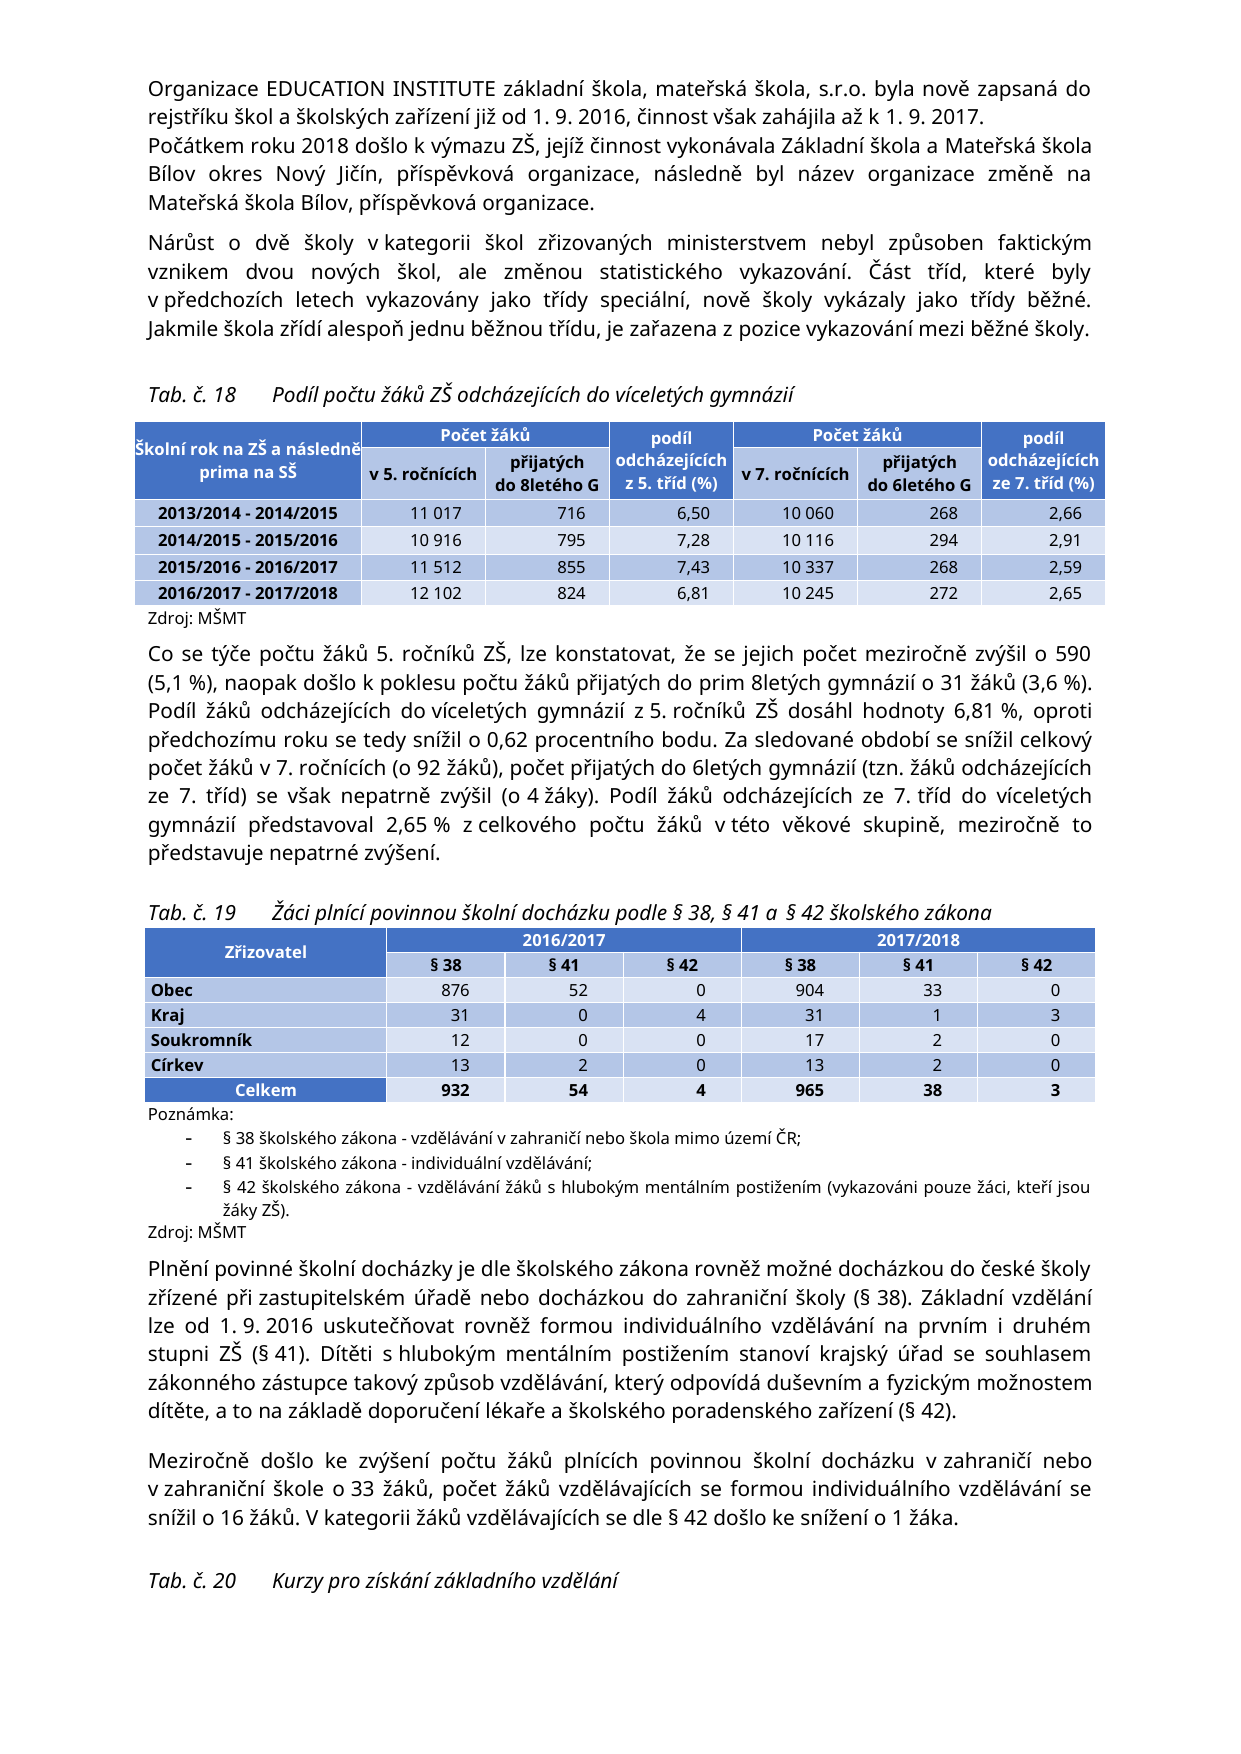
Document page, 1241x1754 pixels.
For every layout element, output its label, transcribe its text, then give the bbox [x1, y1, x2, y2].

text Poznámka: [148, 1103, 1092, 1125]
table_header Zřizovatel [145, 928, 386, 977]
table_cell 7,43 [610, 555, 733, 580]
table_cell 10 245 [734, 581, 857, 605]
table_cell 0 [978, 978, 1095, 1002]
table_cell 33 [860, 978, 977, 1002]
text Zdroj: MŠMT [148, 606, 1092, 629]
table_cell 904 [742, 978, 859, 1002]
list Žáci plnící povinnou školní docházku podle § 38, § 41 a § 42 školského zákona [148, 898, 1092, 927]
table_header Počet žáků [734, 422, 981, 447]
list § 42 školského zákona - vzdělávání žáků s hlubokým mentálním postižením (vykazováni pouze žáci, kteří jsou žáky ZŠ). [185, 1174, 1092, 1221]
text Nárůst o dvě školy v kategorii škol zřizovaných ministerstvem nebyl způsoben faktickým vznikem dvou nových škol, ale změnou statistického vykazování. Část tříd, které byly v předchozích letech vykazovány jako třídy speciální, nově školy vykázaly jako třídy běžné. Jakmile škola zřídí alespoň jednu běžnou třídu, je zařazena z pozice vykazování mezi běžné školy. [148, 228, 1092, 342]
table_cell 11 017 [362, 500, 485, 526]
table_cell § 38 [387, 953, 504, 977]
table_cell 932 [387, 1078, 504, 1102]
table_cell 17 [742, 1028, 859, 1052]
table_cell 13 [742, 1053, 859, 1077]
table_cell 38 [860, 1078, 977, 1102]
table_cell 2,65 [982, 581, 1105, 605]
table_cell Kraj [145, 1003, 386, 1027]
list Kurzy pro získání základního vzdělání [148, 1566, 1092, 1595]
table_cell 2 [860, 1028, 977, 1052]
table_cell § 42 [978, 953, 1095, 977]
text Organizace EDUCATION INSTITUTE základní škola, mateřská škola, s.r.o. byla nově zapsaná do rejstříku škol a školských zařízení již od 1. 9. 2016, činnost však zahájila až k 1. 9. 2017. [148, 74, 1092, 131]
table_cell 3 [978, 1003, 1095, 1027]
table_cell 6,50 [610, 500, 733, 526]
table_cell 1 [860, 1003, 977, 1027]
table_header 2017/2018 [742, 928, 1095, 952]
table_cell 294 [858, 527, 981, 554]
text Co se týče počtu žáků 5. ročníků ZŠ, lze konstatovat, že se jejich počet meziročně zvýšil o 590 (5,1 %), naopak došlo k poklesu počtu žáků přijatých do prim 8letých gymnázií o 31 žáků (3,6 %). Podíl žáků odcházejících do víceletých gymnázií z 5. ročníků ZŠ dosáhl hodnoty 6,81 %, oproti předchozímu roku se tedy snížil o 0,62 procentního bodu. Za sledované období se snížil celkový počet žáků v 7. ročnících (o 92 žáků), počet přijatých do 6letých gymnázií (tzn. žáků odcházejících ze 7. tříd) se však nepatrně zvýšil (o 4 žáky). Podíl žáků odcházejících ze 7. tříd do víceletých gymnázií představoval 2,65 % z celkového počtu žáků v této věkové skupině, meziročně to představuje nepatrné zvýšení. [148, 639, 1092, 867]
table_cell 2,66 [982, 500, 1105, 526]
table_cell Církev [145, 1053, 386, 1077]
table_cell 2013/2014 - 2014/2015 [135, 500, 361, 526]
table_cell Obec [145, 978, 386, 1002]
table_cell 10 060 [734, 500, 857, 526]
table_cell 2015/2016 - 2016/2017 [135, 555, 361, 580]
table_cell 10 916 [362, 527, 485, 554]
table_cell 0 [978, 1053, 1095, 1077]
table_cell 12 102 [362, 581, 485, 605]
table_cell § 41 [860, 953, 977, 977]
table_cell § 38 [742, 953, 859, 977]
table_cell 0 [624, 1053, 741, 1077]
table_cell 272 [858, 581, 981, 605]
table_cell § 41 [506, 953, 623, 977]
table_cell 13 [387, 1053, 504, 1077]
table_cell 0 [978, 1028, 1095, 1052]
table_cell 0 [624, 978, 741, 1002]
table_cell 31 [742, 1003, 859, 1027]
table_cell v 7. ročnících [734, 448, 857, 499]
table_cell 11 512 [362, 555, 485, 580]
table_cell 795 [486, 527, 609, 554]
table_cell 54 [506, 1078, 623, 1102]
table_cell přijatých do 8letého G [486, 448, 609, 499]
table_cell 965 [742, 1078, 859, 1102]
table_cell 2 [506, 1053, 623, 1077]
table_cell 52 [506, 978, 623, 1002]
text Zdroj: MŠMT [148, 1221, 1092, 1244]
table_header podíl odcházejících ze 7. tříd (%) [982, 422, 1105, 499]
text Počátkem roku 2018 došlo k výmazu ZŠ, jejíž činnost vykonávala Základní škola a Mateřská škola Bílov okres Nový Jičín, příspěvková organizace, následně byl název organizace změně na Mateřská škola Bílov, příspěvková organizace. [148, 131, 1092, 216]
table_cell 12 [387, 1028, 504, 1052]
table_cell Soukromník [145, 1028, 386, 1052]
table_cell 855 [486, 555, 609, 580]
table_cell 0 [506, 1003, 623, 1027]
table_cell 2,91 [982, 527, 1105, 554]
table_cell 2016/2017 - 2017/2018 [135, 581, 361, 605]
text Plnění povinné školní docházky je dle školského zákona rovněž možné docházkou do české školy zřízené při zastupitelském úřadě nebo docházkou do zahraniční školy (§ 38). Základní vzdělání lze od 1. 9. 2016 uskutečňovat rovněž formou individuálního vzdělávání na prvním i druhém stupni ZŠ (§ 41). Dítěti s hlubokým mentálním postižením stanoví krajský úřad se souhlasem zákonného zástupce takový způsob vzdělávání, který odpovídá duševním a fyzickým možnostem dítěte, a to na základě doporučení lékaře a školského poradenského zařízení (§ 42). [148, 1254, 1092, 1425]
table_header 2016/2017 [387, 928, 741, 952]
table_cell 2,59 [982, 555, 1105, 580]
table_cell 10 337 [734, 555, 857, 580]
table_cell § 42 [624, 953, 741, 977]
table_cell 2014/2015 - 2015/2016 [135, 527, 361, 554]
table_cell Celkem [145, 1078, 386, 1102]
table_cell 7,28 [610, 527, 733, 554]
list § 41 školského zákona - individuální vzdělávání; [185, 1150, 1092, 1174]
table_cell 4 [624, 1003, 741, 1027]
table_header Školní rok na ZŠ a následně prima na SŠ [135, 422, 361, 499]
table_cell 0 [624, 1028, 741, 1052]
table_cell 3 [978, 1078, 1095, 1102]
text Meziročně došlo ke zvýšení počtu žáků plnících povinnou školní docházku v zahraničí nebo v zahraniční škole o 33 žáků, počet žáků vzdělávajících se formou individuálního vzdělávání se snížil o 16 žáků. V kategorii žáků vzdělávajících se dle § 42 došlo ke snížení o 1 žáka. [148, 1446, 1092, 1531]
list § 38 školského zákona - vzdělávání v zahraničí nebo škola mimo území ČR; [185, 1125, 1092, 1150]
list Podíl počtu žáků ZŠ odcházejících do víceletých gymnázií [148, 380, 1092, 408]
table_cell 268 [858, 555, 981, 580]
table_header podíl odcházejících z 5. tříd (%) [610, 422, 733, 499]
table_cell 876 [387, 978, 504, 1002]
table_cell přijatých do 6letého G [858, 448, 981, 499]
table_cell 824 [486, 581, 609, 605]
table_header Počet žáků [362, 422, 609, 447]
table_cell 6,81 [610, 581, 733, 605]
table_cell 268 [858, 500, 981, 526]
table_cell v 5. ročnících [362, 448, 485, 499]
table_cell 31 [387, 1003, 504, 1027]
table_cell 4 [624, 1078, 741, 1102]
table_cell 716 [486, 500, 609, 526]
table_cell 10 116 [734, 527, 857, 554]
table_cell 0 [506, 1028, 623, 1052]
table_cell 2 [860, 1053, 977, 1077]
